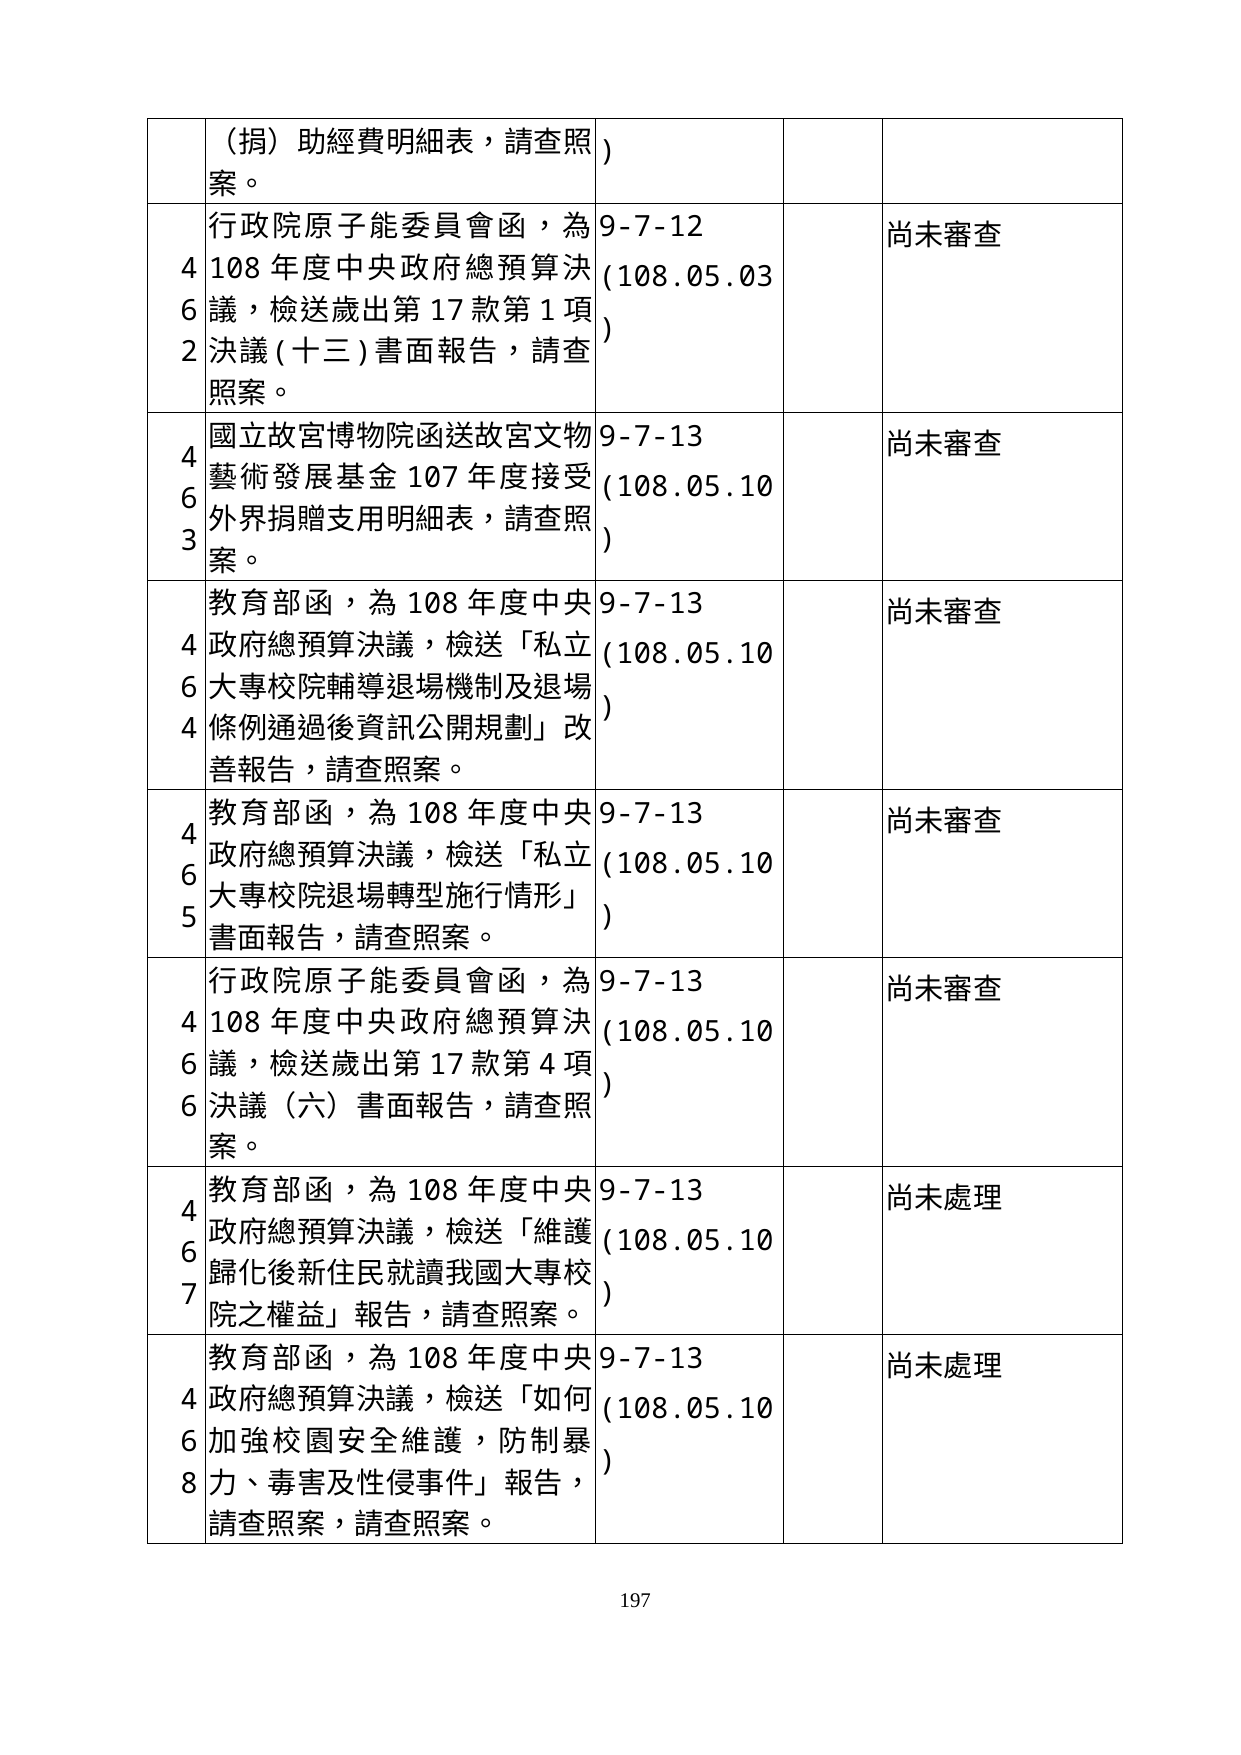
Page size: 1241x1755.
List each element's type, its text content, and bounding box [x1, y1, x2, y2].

table_cell 9-7-13 (108.05.10) [596, 790, 783, 957]
table_cell 行政院原子能委員會函，為108年度中央政府總預算決議，檢送歲出第17款第1項決議(十三)書面報告，請查照案。 [206, 204, 595, 412]
table_cell 尚未審查 [883, 204, 1122, 412]
table_cell 9-7-13 (108.05.10) [596, 413, 783, 579]
table_cell 9-7-13 (108.05.10) [596, 1167, 783, 1334]
table_cell 尚未審查 [883, 581, 1122, 789]
table_cell [148, 413, 205, 579]
table_cell 尚未處理 [883, 1167, 1122, 1334]
table_cell 尚未審查 [883, 413, 1122, 579]
table_cell [148, 204, 205, 412]
table_cell 教育部函，為108年度中央政府總預算決議，檢送「私立大專校院輔導退場機制及退場條例通過後資訊公開規劃」改善報告，請查照案。 [206, 581, 595, 789]
table_cell 尚未審查 [883, 958, 1122, 1166]
table_cell [148, 1167, 205, 1334]
table_cell 尚未審查 [883, 790, 1122, 957]
table_cell （捐）助經費明細表，請查照案。 [206, 119, 595, 202]
table_cell [784, 204, 882, 412]
table_cell [784, 119, 882, 202]
table_cell [883, 119, 1122, 202]
table_cell 教育部函，為108年度中央政府總預算決議，檢送「維護歸化後新住民就讀我國大專校院之權益」報告，請查照案。 [206, 1167, 595, 1334]
table_cell 9-7-13 (108.05.10) [596, 581, 783, 789]
table_cell 9-7-12 (108.05.03) [596, 204, 783, 412]
table_cell 9-7-13 (108.05.10) [596, 1335, 783, 1543]
table_cell [148, 958, 205, 1166]
table_cell ) [596, 119, 783, 202]
table_cell [148, 790, 205, 957]
table_cell [148, 581, 205, 789]
table_cell 國立故宮博物院函送故宮文物藝術發展基金107年度接受外界捐贈支用明細表，請查照案。 [206, 413, 595, 579]
table_cell 行政院原子能委員會函，為108年度中央政府總預算決議，檢送歲出第17款第4項決議（六）書面報告，請查照案。 [206, 958, 595, 1166]
table_cell [784, 581, 882, 789]
table_cell 尚未處理 [883, 1335, 1122, 1543]
table_cell [784, 1335, 882, 1543]
table_cell [784, 790, 882, 957]
table_cell [784, 1167, 882, 1334]
table_cell [784, 958, 882, 1166]
table_cell [148, 119, 205, 202]
table_cell [148, 1335, 205, 1543]
table_cell 教育部函，為108年度中央政府總預算決議，檢送「私立大專校院退場轉型施行情形」書面報告，請查照案。 [206, 790, 595, 957]
table_cell 教育部函，為108年度中央政府總預算決議，檢送「如何加強校園安全維護，防制暴力、毒害及性侵事件」報告，請查照案，請查照案。 [206, 1335, 595, 1543]
table_cell [784, 413, 882, 579]
table_cell 9-7-13 (108.05.10) [596, 958, 783, 1166]
